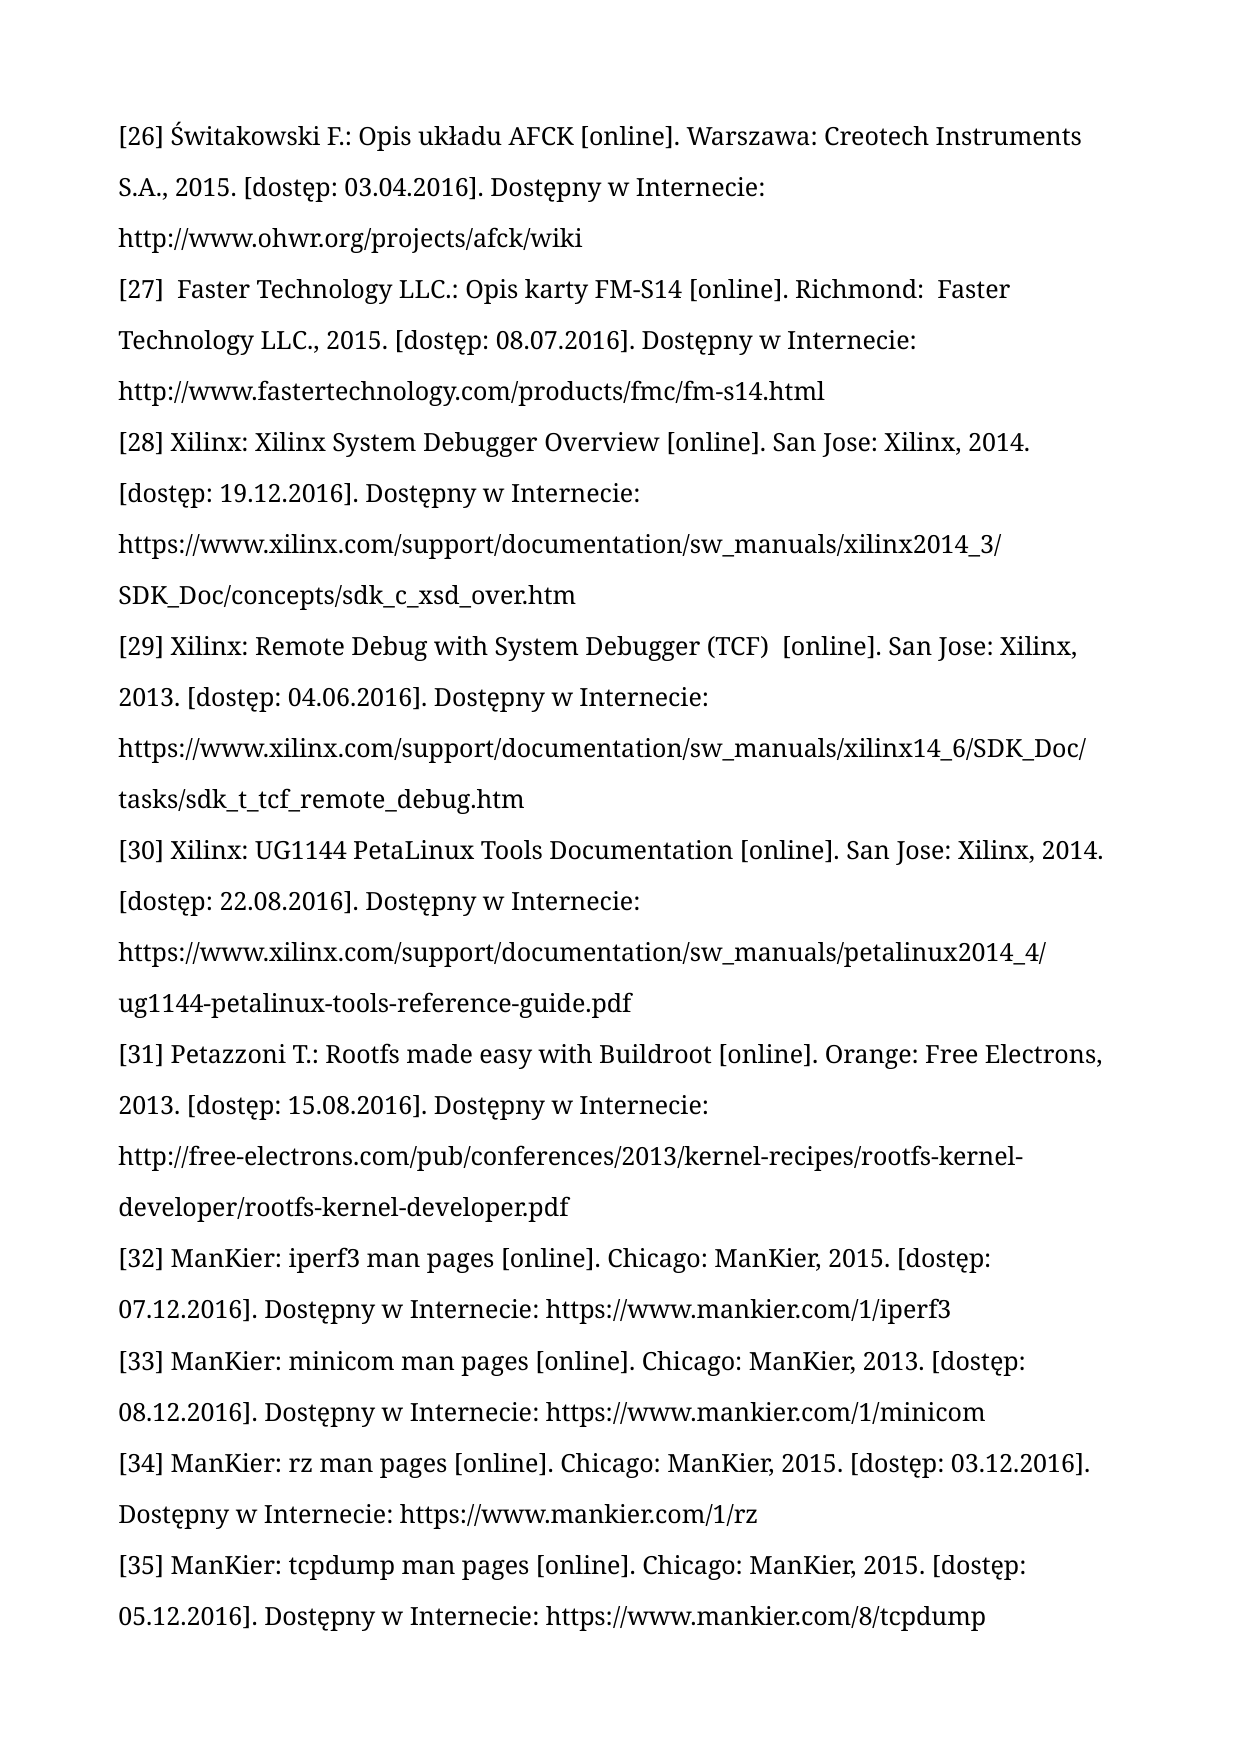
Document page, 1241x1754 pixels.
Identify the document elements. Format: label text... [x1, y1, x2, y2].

text [27] Faster Technology LLC.: Opis karty FM-S14 [online]. Richmond: Faster Technology LLC., 2015. [dostęp: 08.07.2016]. Dostępny w Internecie: http://www.fastertechnology.com/products/fmc/fm-s14.html [118, 271, 1122, 407]
text [29] Xilinx: Remote Debug with System Debugger (TCF) [online]. San Jose: Xilinx, 2013. [dostęp: 04.06.2016]. Dostępny w Internecie: https://www.xilinx.com/support/documentation/sw_manuals/xilinx14_6/SDK_Doc/tasks/sdk_t_tcf_remote_debug.htm [118, 628, 1122, 816]
text [35] ManKier: tcpdump man pages [online]. Chicago: ManKier, 2015. [dostęp: 05.12.2016]. Dostępny w Internecie: https://www.mankier.com/8/tcpdump [118, 1547, 1122, 1632]
text [30] Xilinx: UG1144 PetaLinux Tools Documentation [online]. San Jose: Xilinx, 2014. [dostęp: 22.08.2016]. Dostępny w Internecie: https://www.xilinx.com/support/documentation/sw_manuals/petalinux2014_4/ug1144-petalinux-tools-reference-guide.pdf [118, 833, 1122, 1020]
text [26] Świtakowski F.: Opis układu AFCK [online]. Warszawa: Creotech Instruments S.A., 2015. [dostęp: 03.04.2016]. Dostępny w Internecie: http://www.ohwr.org/projects/afck/wiki [118, 118, 1122, 254]
text [33] ManKier: minicom man pages [online]. Chicago: ManKier, 2013. [dostęp: 08.12.2016]. Dostępny w Internecie: https://www.mankier.com/1/minicom [118, 1343, 1122, 1428]
text [31] Petazzoni T.: Rootfs made easy with Buildroot [online]. Orange: Free Electrons, 2013. [dostęp: 15.08.2016]. Dostępny w Internecie: http://free-electrons.com/pub/conferences/2013/kernel-recipes/rootfs-kernel-developer/rootfs-kernel-developer.pdf [118, 1037, 1122, 1224]
text [32] ManKier: iperf3 man pages [online]. Chicago: ManKier, 2015. [dostęp: 07.12.2016]. Dostępny w Internecie: https://www.mankier.com/1/iperf3 [118, 1241, 1122, 1326]
text [34] ManKier: rz man pages [online]. Chicago: ManKier, 2015. [dostęp: 03.12.2016]. Dostępny w Internecie: https://www.mankier.com/1/rz [118, 1445, 1122, 1530]
text [28] Xilinx: Xilinx System Debugger Overview [online]. San Jose: Xilinx, 2014. [dostęp: 19.12.2016]. Dostępny w Internecie: https://www.xilinx.com/support/documentation/sw_manuals/xilinx2014_3/SDK_Doc/concepts/sdk_c_xsd_over.htm [118, 424, 1122, 612]
